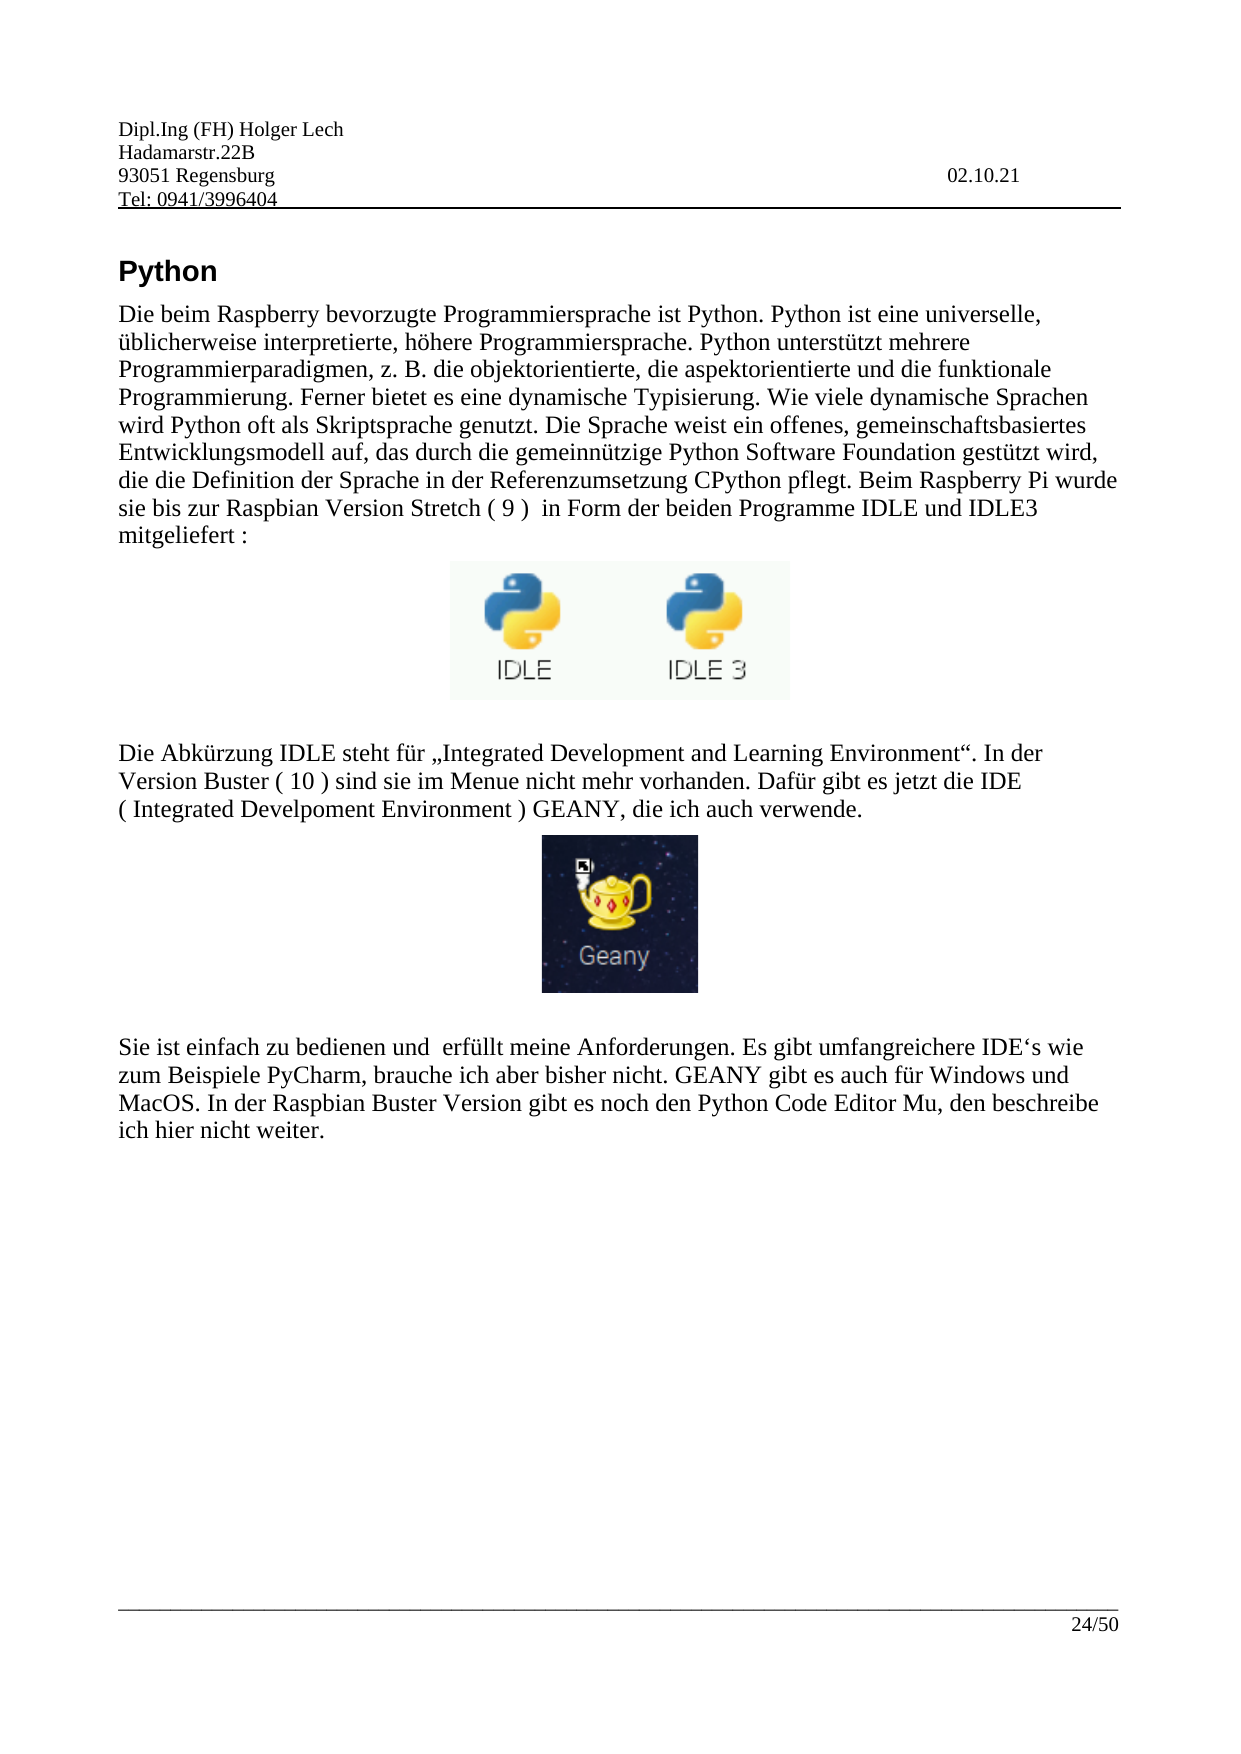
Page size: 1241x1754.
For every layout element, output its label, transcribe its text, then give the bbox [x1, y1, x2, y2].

text Die Abkürzung IDLE steht für „Integrated Development and Learning Environment“. In der Version Buster ( 10 ) sind sie im Menue nicht mehr vorhanden. Dafür gibt es jetzt die IDE ( Integrated Develpoment Environment ) GEANY, die ich auch verwende. [118, 739, 1122, 823]
picture [449, 561, 791, 700]
text Die beim Raspberry bevorzugte Programmiersprache ist Python. Python ist eine universelle, üblicherweise interpretierte, höhere Programmiersprache. Python unterstützt mehrere Programmierparadigmen, z. B. die objektorientierte, die aspektorientierte und die funktionale Programmierung. Ferner bietet es eine dynamische Typisierung. Wie viele dynamische Sprachen wird Python oft als Skriptsprache genutzt. Die Sprache weist ein offenes, gemeinschaftsbasiertes Entwicklungsmodell auf, das durch die gemeinnützige Python Software Foundation gestützt wird, die die Definition der Sprache in der Referenzumsetzung CPython pflegt. Beim Raspberry Pi wurde sie bis zur Raspbian Version Stretch ( 9 ) in Form der beiden Programme IDLE und IDLE3 mitgeliefert : [118, 300, 1122, 549]
picture [541, 835, 699, 993]
text Sie ist einfach zu bedienen und erfüllt meine Anforderungen. Es gibt umfangreichere IDE‘s wie zum Beispiele PyCharm, brauche ich aber bisher nicht. GEANY gibt es auch für Windows und MacOS. In der Raspbian Buster Version gibt es noch den Python Code Editor Mu, den beschreibe ich hier nicht weiter. [118, 1033, 1122, 1144]
subtitle Python [118, 255, 1122, 287]
